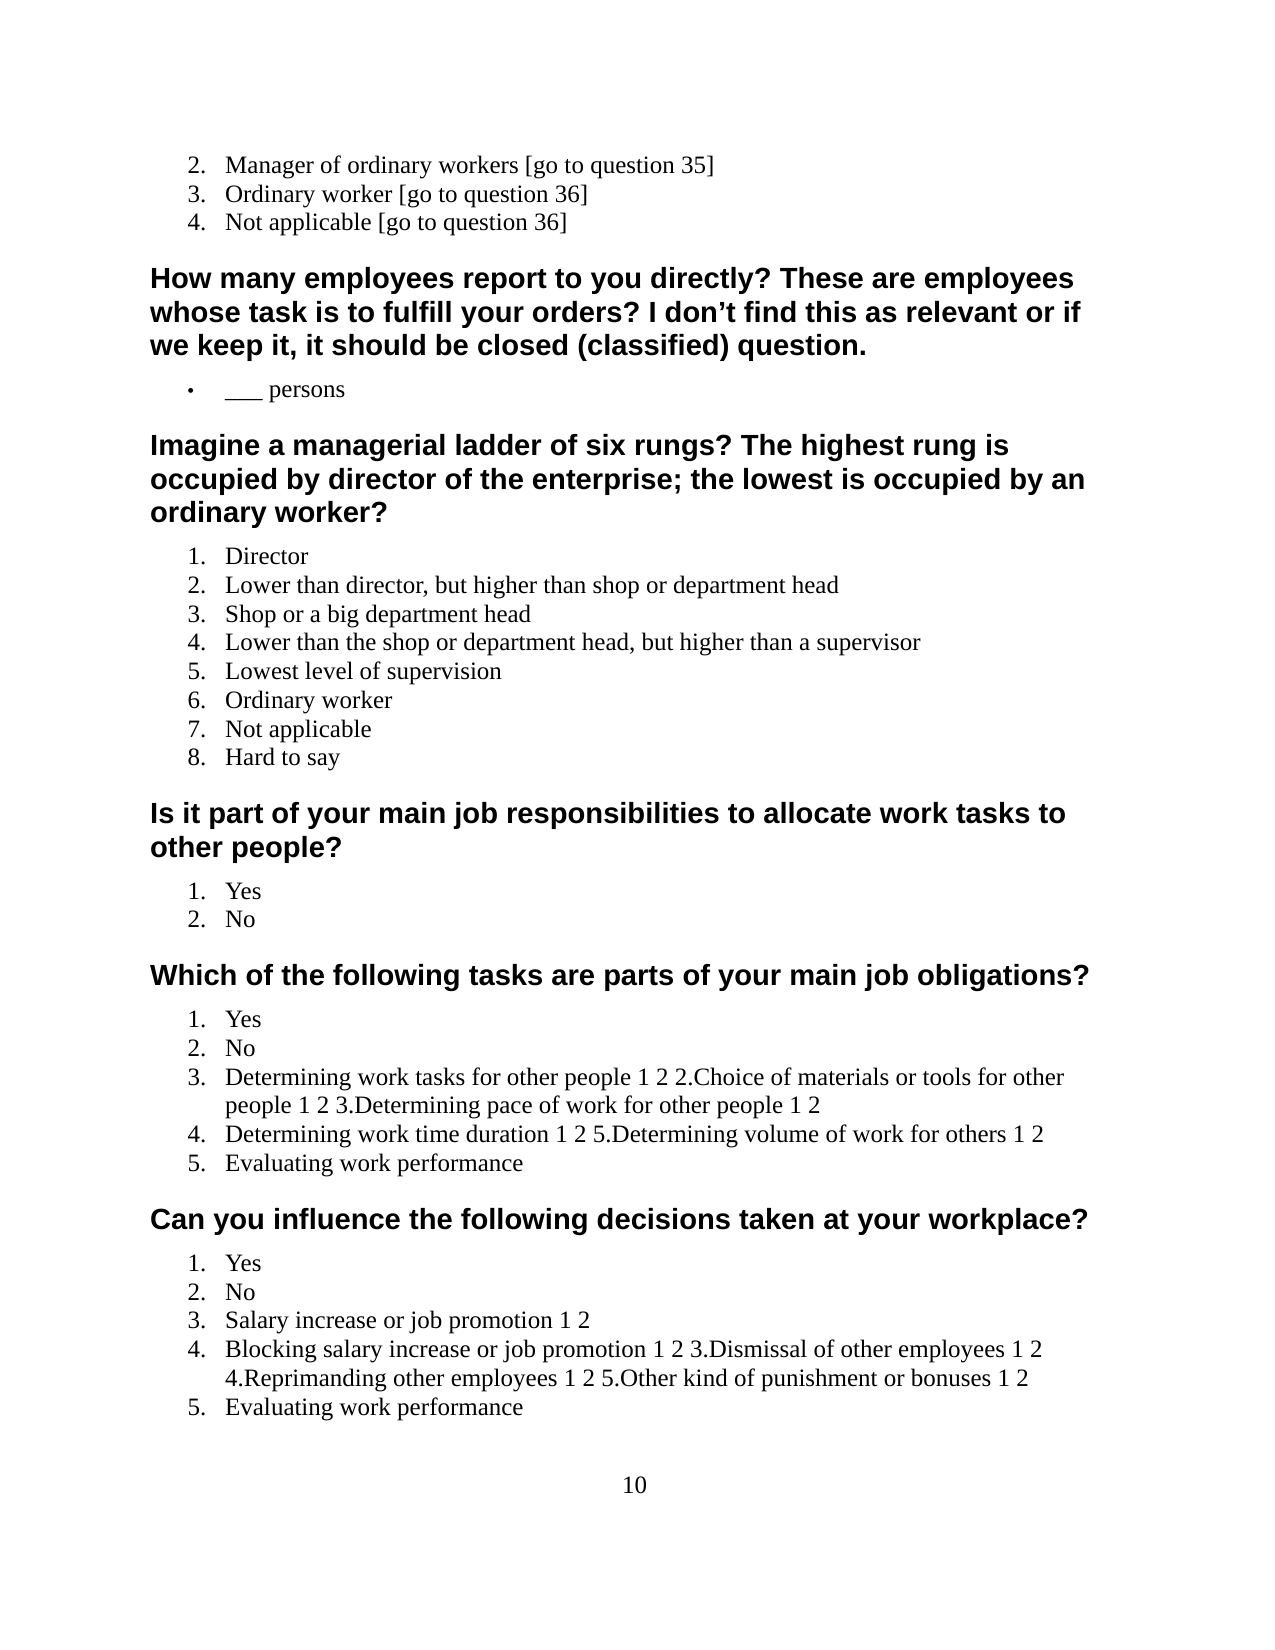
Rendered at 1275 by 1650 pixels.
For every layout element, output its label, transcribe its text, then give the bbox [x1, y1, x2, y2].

list Director [187, 541, 1125, 570]
list Lower than the shop or department head, but higher than a supervisor [187, 627, 1125, 656]
subtitle Imagine a managerial ladder of six rungs? The highest rung is occupied by director of the enterprise; the lowest is occupied by an ordinary worker? [150, 428, 1125, 529]
list Lowest level of supervision [187, 656, 1125, 685]
list ___ persons [187, 374, 1125, 403]
list Hard to say [187, 742, 1125, 771]
list Blocking salary increase or job promotion 1 2 3.Dismissal of other employees 1 2 4.Reprimanding other employees 1 2 5.Other kind of punishment or bonuses 1 2 [187, 1334, 1125, 1392]
list No [187, 904, 1125, 933]
list Lower than director, but higher than shop or department head [187, 570, 1125, 599]
subtitle How many employees report to you directly? These are employees whose task is to fulfill your orders? I don’t find this as relevant or if we keep it, it should be closed (classified) question. [150, 261, 1125, 362]
list Ordinary worker [187, 685, 1125, 714]
list Yes [187, 1004, 1125, 1033]
list Evaluating work performance [187, 1148, 1125, 1177]
list Evaluating work performance [187, 1392, 1125, 1420]
list No [187, 1033, 1125, 1062]
list Not applicable [go to question 36] [187, 207, 1125, 236]
subtitle Can you influence the following decisions taken at your workplace? [150, 1202, 1125, 1235]
list No [187, 1277, 1125, 1305]
list Determining work tasks for other people 1 2 2.Choice of materials or tools for other people 1 2 3.Determining pace of work for other people 1 2 [187, 1062, 1125, 1119]
list Salary increase or job promotion 1 2 [187, 1305, 1125, 1334]
list Not applicable [187, 714, 1125, 742]
list Ordinary worker [go to question 36] [187, 179, 1125, 207]
list Shop or a big department head [187, 599, 1125, 627]
list Yes [187, 876, 1125, 904]
list Determining work time duration 1 2 5.Determining volume of work for others 1 2 [187, 1119, 1125, 1148]
subtitle Which of the following tasks are parts of your main job obligations? [150, 958, 1125, 992]
list Yes [187, 1248, 1125, 1277]
list Manager of ordinary workers [go to question 35] [187, 150, 1125, 179]
subtitle Is it part of your main job responsibilities to allocate work tasks to other people? [150, 796, 1125, 863]
